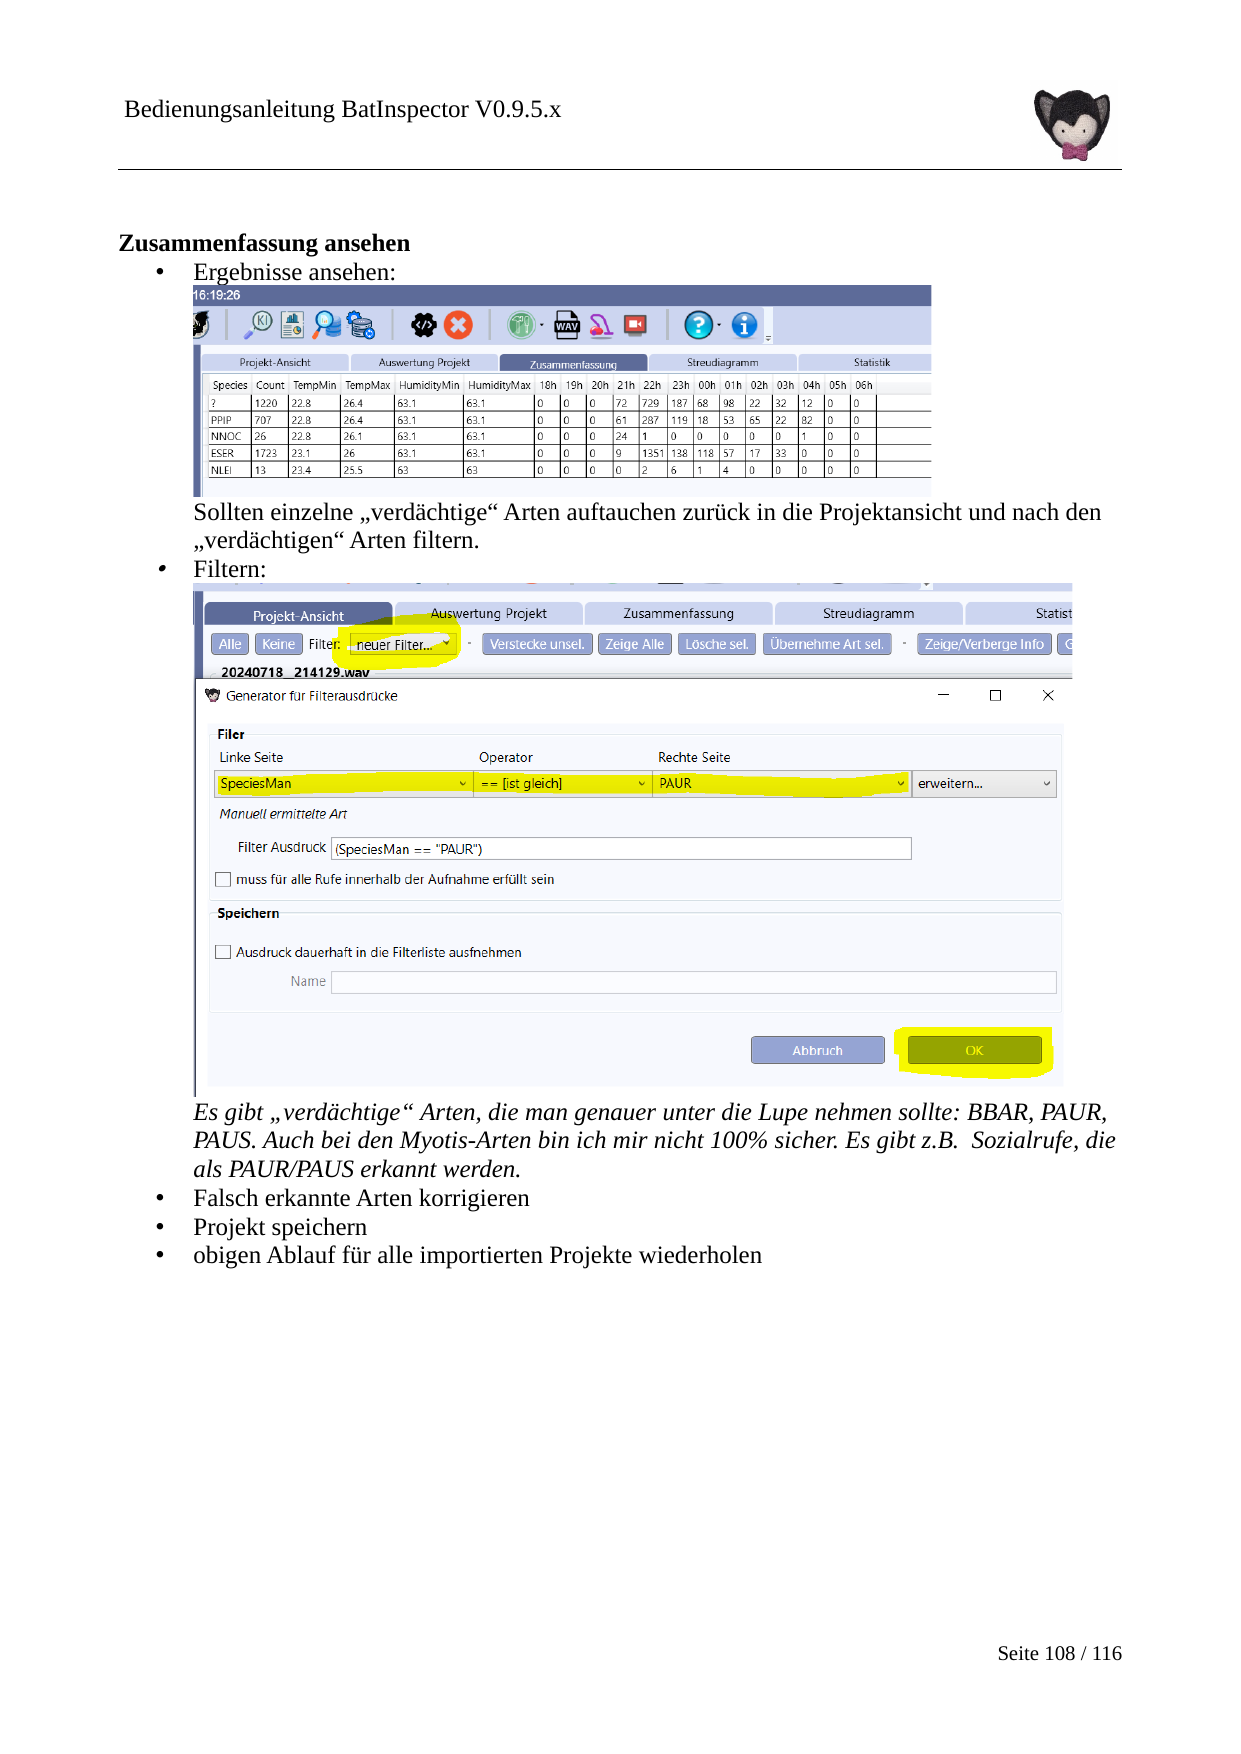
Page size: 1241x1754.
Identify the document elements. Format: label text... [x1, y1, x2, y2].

list Projekt speichern [156, 1212, 1122, 1240]
list Filtern: Es gibt „verdächtige“ Arten, die man genauer unter die Lupe nehmen sollte: BBAR, PAUR, PAUS. Auch bei den Myotis-Arten bin ich mir nicht 100% sicher. Es gibt z.B. Sozialrufe, die als PAUR/PAUS erkannt werden. [156, 554, 1122, 1183]
text Zusammenfassung ansehen [118, 228, 1122, 257]
picture [193, 583, 1073, 1097]
picture [193, 285, 932, 497]
list Ergebnisse ansehen: Sollten einzelne „verdächtige“ Arten auftauchen zurück in die Projektansicht und nach den „verdächtigen“ Arten filtern. [156, 257, 1122, 554]
list Falsch erkannte Arten korrigieren [156, 1183, 1122, 1212]
list obigen Ablauf für alle importierten Projekte wiederholen [156, 1240, 1122, 1269]
picture [1030, 80, 1119, 169]
